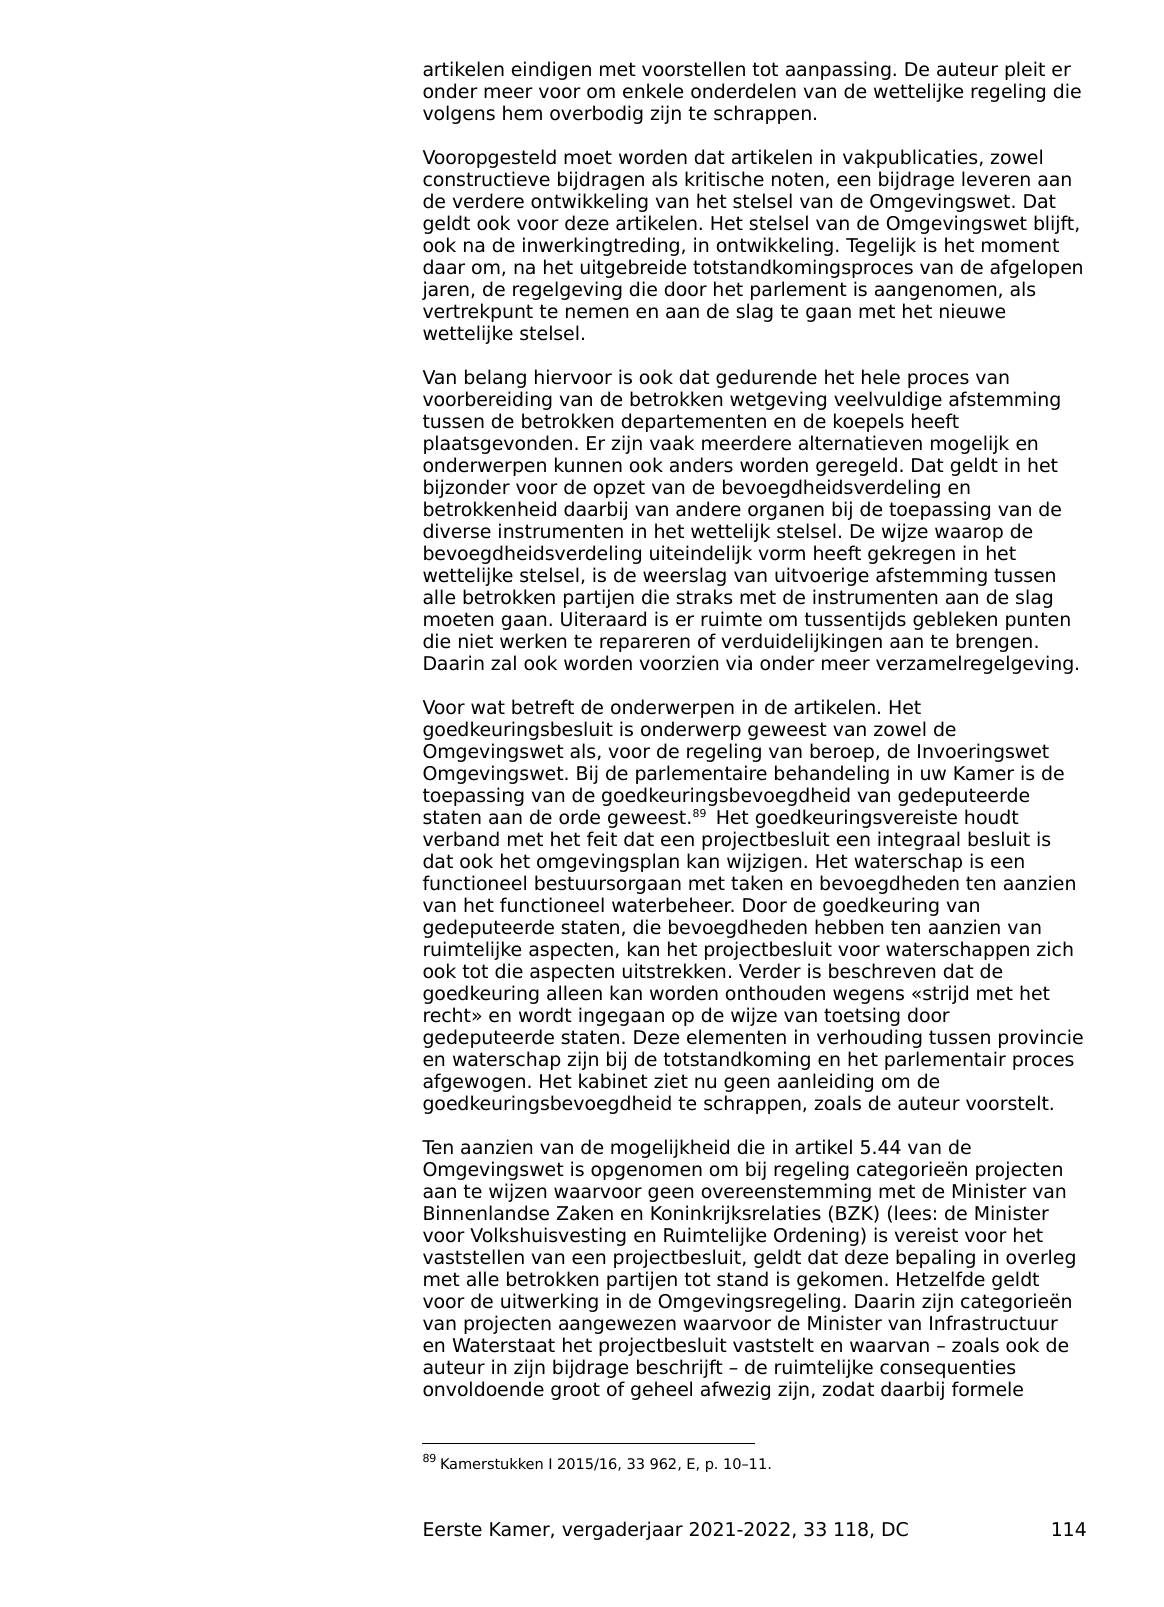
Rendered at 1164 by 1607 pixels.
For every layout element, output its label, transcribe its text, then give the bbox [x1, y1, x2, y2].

text Kamerstukken I 2015/16, 33 962, E, p. 10–11. [422, 1452, 1087, 1474]
text Vooropgesteld moet worden dat artikelen in vakpublicaties, zowel constructieve bijdragen als kritische noten, een bijdrage leveren aan de verdere ontwikkeling van het stelsel van de Omgevingswet. Dat geldt ook voor deze artikelen. Het stelsel van de Omgevingswet blijft, ook na de inwerkingtreding, in ontwikkeling. Tegelijk is het moment daar om, na het uitgebreide totstandkomingsproces van de afgelopen jaren, de regelgeving die door het parlement is aangenomen, als vertrekpunt te nemen en aan de slag te gaan met het nieuwe wettelijke stelsel. [422, 147, 1087, 345]
text Ten aanzien van de mogelijkheid die in artikel 5.44 van de Omgevingswet is opgenomen om bij regeling categorieën projecten aan te wijzen waarvoor geen overeenstemming met de Minister van Binnenlandse Zaken en Koninkrijksrelaties (BZK) (lees: de Minister voor Volkshuisvesting en Ruimtelijke Ordening) is vereist voor het vaststellen van een projectbesluit, geldt dat deze bepaling in overleg met alle betrokken partijen tot stand is gekomen. Hetzelfde geldt voor de uitwerking in de Omgevingsregeling. Daarin zijn categorieën van projecten aangewezen waarvoor de Minister van Infrastructuur en Waterstaat het projectbesluit vaststelt en waarvan – zoals ook de auteur in zijn bijdrage beschrijft – de ruimtelijke consequenties onvoldoende groot of geheel afwezig zijn, zodat daarbij formele [422, 1137, 1087, 1401]
text artikelen eindigen met voorstellen tot aanpassing. De auteur pleit er onder meer voor om enkele onderdelen van de wettelijke regeling die volgens hem overbodig zijn te schrappen. [422, 59, 1087, 125]
text Voor wat betreft de onderwerpen in de artikelen. Het goedkeuringsbesluit is onderwerp geweest van zowel de Omgevingswet als, voor de regeling van beroep, de Invoeringswet Omgevingswet. Bij de parlementaire behandeling in uw Kamer is de toepassing van de goedkeuringsbevoegdheid van gedeputeerde staten aan de orde geweest. Het goedkeuringsvereiste houdt verband met het feit dat een projectbesluit een integraal besluit is dat ook het omgevingsplan kan wijzigen. Het waterschap is een functioneel bestuursorgaan met taken en bevoegdheden ten aanzien van het functioneel waterbeheer. Door de goedkeuring van gedeputeerde staten, die bevoegdheden hebben ten aanzien van ruimtelijke aspecten, kan het projectbesluit voor waterschappen zich ook tot die aspecten uitstrekken. Verder is beschreven dat de goedkeuring alleen kan worden onthouden wegens «strijd met het recht» en wordt ingegaan op de wijze van toetsing door gedeputeerde staten. Deze elementen in verhouding tussen provincie en waterschap zijn bij de totstandkoming en het parlementair proces afgewogen. Het kabinet ziet nu geen aanleiding om de goedkeuringsbevoegdheid te schrappen, zoals de auteur voorstelt. [422, 697, 1087, 1115]
text Van belang hiervoor is ook dat gedurende het hele proces van voorbereiding van de betrokken wetgeving veelvuldige afstemming tussen de betrokken departementen en de koepels heeft plaatsgevonden. Er zijn vaak meerdere alternatieven mogelijk en onderwerpen kunnen ook anders worden geregeld. Dat geldt in het bijzonder voor de opzet van de bevoegdheidsverdeling en betrokkenheid daarbij van andere organen bij de toepassing van de diverse instrumenten in het wettelijk stelsel. De wijze waarop de bevoegdheidsverdeling uiteindelijk vorm heeft gekregen in het wettelijke stelsel, is de weerslag van uitvoerige afstemming tussen alle betrokken partijen die straks met de instrumenten aan de slag moeten gaan. Uiteraard is er ruimte om tussentijds gebleken punten die niet werken te repareren of verduidelijkingen aan te brengen. Daarin zal ook worden voorzien via onder meer verzamelregelgeving. [422, 367, 1087, 675]
